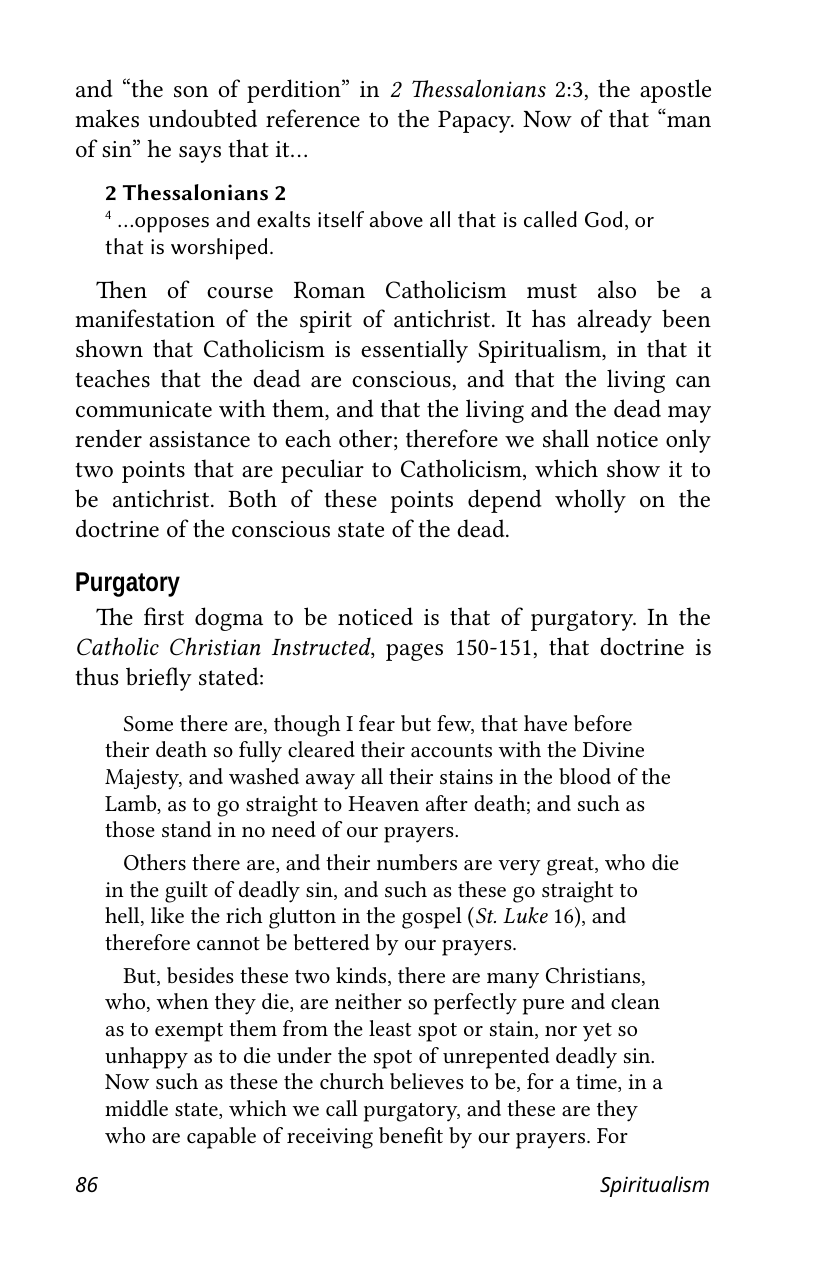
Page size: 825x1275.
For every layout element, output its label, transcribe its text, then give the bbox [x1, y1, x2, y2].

text 4 ...opposes and exalts itself above all that is called God, or that is worshiped. [105, 207, 682, 260]
subtitle Purgatory [75, 566, 712, 597]
text The first dogma to be noticed is that of purgatory. In the Catholic Christian Instructed, pages 150-151, that doctrine is thus briefly stated: [75, 603, 712, 691]
text But, besides these two kinds, there are many Christians, who, when they die, are neither so perfectly pure and clean as to exempt them from the least spot or stain, nor yet so unhappy as to die under the spot of unrepented deadly sin. Now such as these the church believes to be, for a time, in a middle state, which we call purgatory, and these are they who are capable of receiving benefit by our prayers. For [105, 963, 682, 1149]
text Then of course Roman Catholicism must also be a manifestation of the spirit of antichrist. It has already been shown that Catholicism is essentially Spiritualism, in that it teaches that the dead are conscious, and that the living can communicate with them, and that the living and the dead may render assistance to each other; therefore we shall notice only two points that are peculiar to Catholicism, which show it to be antichrist. Both of these points depend wholly on the doctrine of the conscious state of the dead. [75, 276, 712, 543]
text 2 Thessalonians 2 [105, 180, 712, 206]
text Some there are, though I fear but few, that have before their death so fully cleared their accounts with the Divine Majesty, and washed away all their stains in the blood of the Lamb, as to go straight to Heaven after death; and such as those stand in no need of our prayers. [105, 711, 682, 843]
text and “the son of perdition” in 2 Thessalonians 2:3, the apostle makes undoubted reference to the Papacy. Now of that “man of sin” he says that it… [75, 75, 712, 163]
text Others there are, and their numbers are very great, who die in the guilt of deadly sin, and such as these go straight to hell, like the rich glutton in the gospel (St. Luke 16), and therefore cannot be bettered by our prayers. [105, 850, 682, 956]
